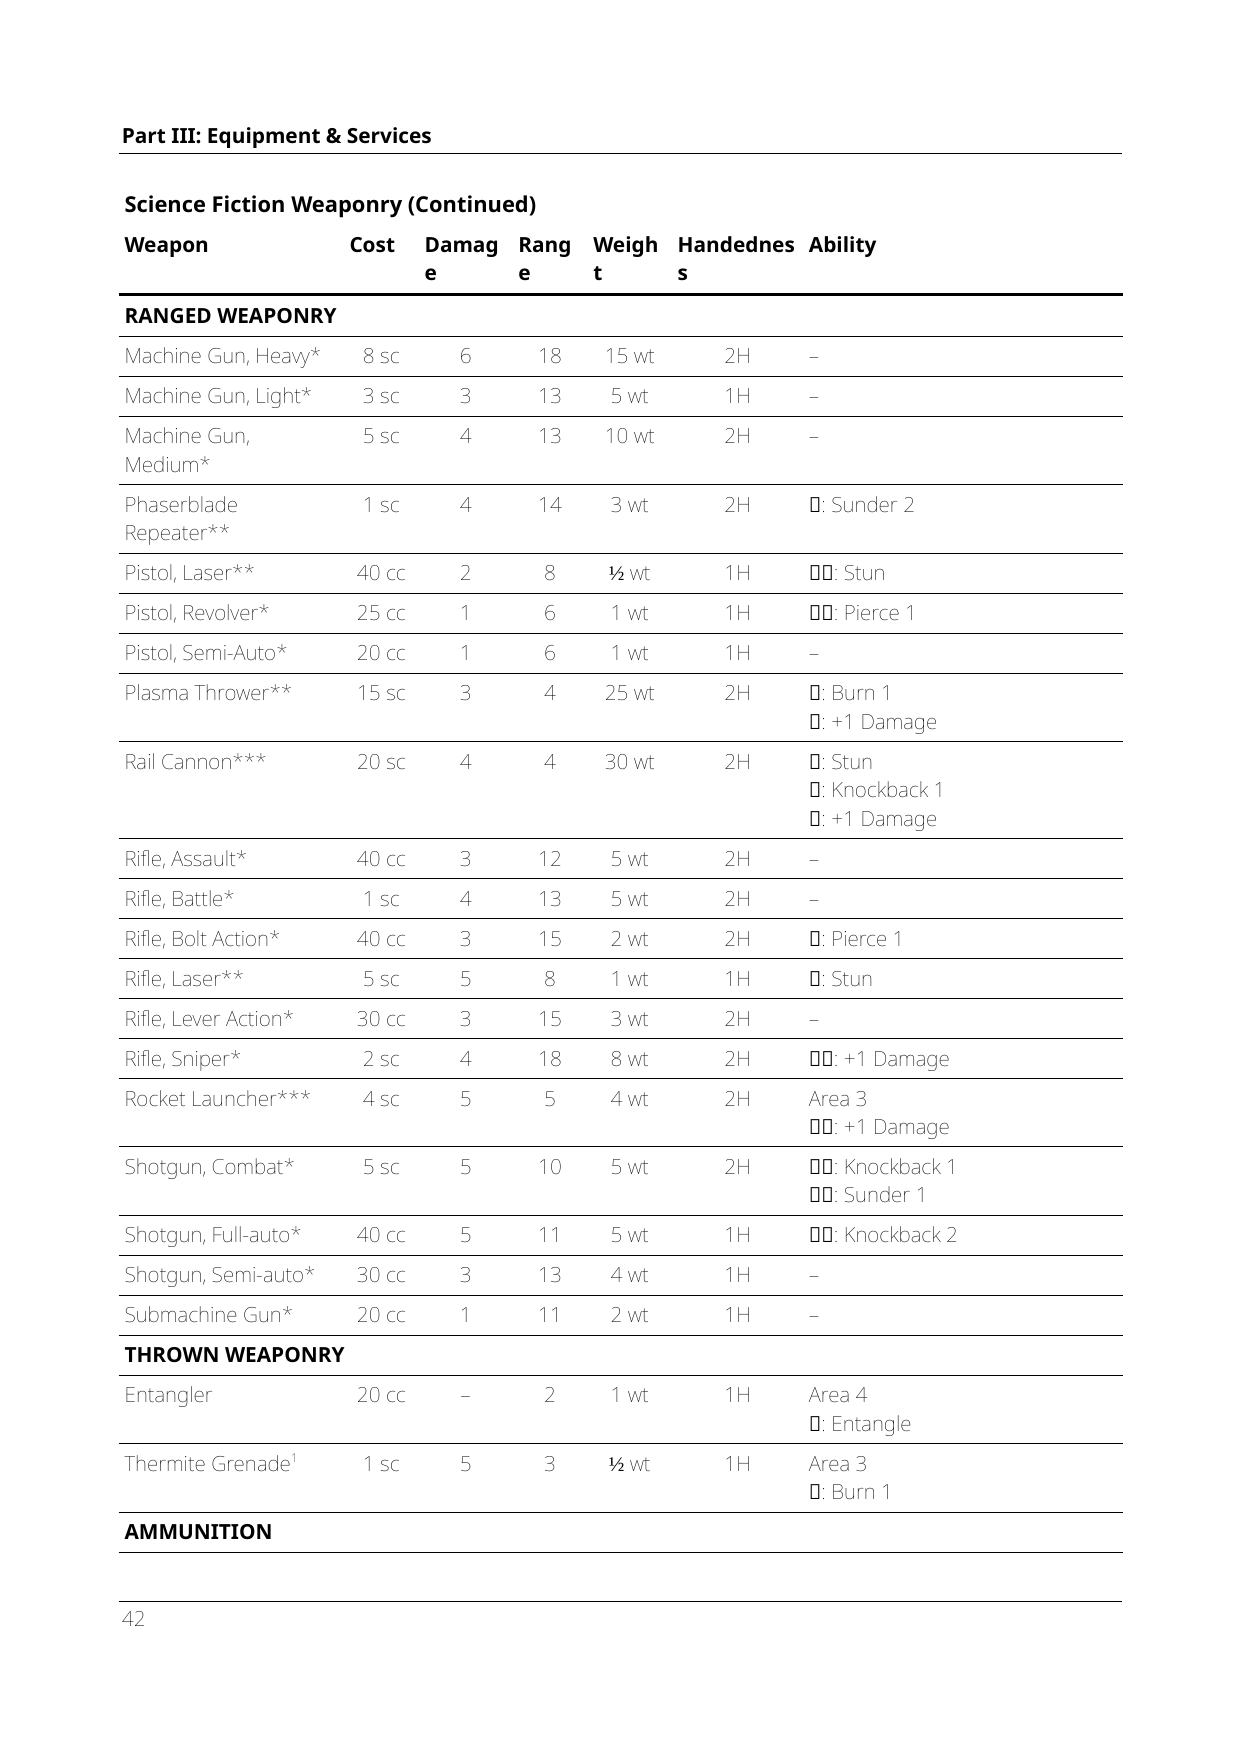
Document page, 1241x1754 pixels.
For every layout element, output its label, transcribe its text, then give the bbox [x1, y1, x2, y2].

table_cell Machine Gun, Medium* [119, 417, 343, 484]
table_cell 13 [512, 879, 587, 918]
table_cell THROWN WEAPONRY [119, 1336, 1123, 1375]
table_cell : Pierce 1 [803, 594, 1123, 633]
table_cell – [803, 337, 1123, 376]
table_cell Submachine Gun* [119, 1296, 343, 1335]
table_header Science Fiction Weaponry (Continued) [119, 183, 1123, 224]
table_cell 40 cc [344, 1216, 418, 1255]
table_cell 1 [419, 1296, 512, 1335]
table_cell 30 wt [587, 742, 672, 838]
table_cell 6 [512, 594, 587, 633]
table_cell 5 sc [344, 417, 418, 484]
table_cell 1H [672, 959, 803, 998]
table_cell 2H [672, 879, 803, 918]
table_cell Machine Gun, Heavy* [119, 337, 343, 376]
table_cell – [803, 417, 1123, 484]
table_cell 4 [419, 1039, 512, 1078]
table_cell Rifle, Lever Action* [119, 999, 343, 1038]
table_cell 2 [512, 1376, 587, 1443]
table_cell 1 wt [587, 634, 672, 673]
table_cell 20 sc [344, 742, 418, 838]
table_cell 4 wt [587, 1079, 672, 1146]
table_cell – [419, 1376, 512, 1443]
table_cell : Knockback 1 : Sunder 1 [803, 1147, 1123, 1215]
table_cell : Sunder 2 [803, 485, 1123, 553]
table_cell 14 [512, 485, 587, 553]
table_cell 6 [512, 634, 587, 673]
table_cell 40 cc [344, 919, 418, 958]
table_cell – [803, 634, 1123, 673]
table_cell 2 sc [344, 1039, 418, 1078]
table_cell 15 [512, 919, 587, 958]
table_cell 4 [419, 742, 512, 838]
table_cell 8 sc [344, 337, 418, 376]
table_cell RANGED WEAPONRY [119, 296, 1123, 336]
table_cell 3 [419, 377, 512, 416]
table_cell 4 [419, 417, 512, 484]
table_cell 3 sc [344, 377, 418, 416]
table_cell 2H [672, 919, 803, 958]
table_cell 1H [672, 1296, 803, 1335]
table_cell 13 [512, 417, 587, 484]
table_cell 5 [419, 1147, 512, 1215]
table_cell Cost [344, 224, 418, 293]
table_cell – [803, 839, 1123, 878]
table_cell 2 wt [587, 1296, 672, 1335]
table_cell Ability [803, 224, 1123, 293]
table_cell ½ wt [587, 1444, 672, 1512]
table_cell 6 [419, 337, 512, 376]
table_cell 25 cc [344, 594, 418, 633]
table_cell 5 [512, 1079, 587, 1146]
table_cell Pistol, Semi-Auto* [119, 634, 343, 673]
table_cell 1 sc [344, 879, 418, 918]
table_cell 2H [672, 1079, 803, 1146]
table_cell 8 [512, 554, 587, 593]
table_cell Handedness [672, 224, 803, 293]
table_cell 3 [419, 999, 512, 1038]
table_cell 1 sc [344, 485, 418, 553]
table_cell Phaserblade Repeater** [119, 485, 343, 553]
table_cell 5 wt [587, 839, 672, 878]
table_cell Pistol, Revolver* [119, 594, 343, 633]
table_cell 5 [419, 1079, 512, 1146]
table_cell 1H [672, 554, 803, 593]
table_cell ½ wt [587, 554, 672, 593]
table_cell Rifle, Battle* [119, 879, 343, 918]
table_cell – [803, 377, 1123, 416]
table_cell 5 sc [344, 959, 418, 998]
table_cell : Pierce 1 [803, 919, 1123, 958]
table_cell 13 [512, 377, 587, 416]
table_cell 3 [419, 1256, 512, 1295]
table_cell : Stun : Knockback 1 : +1 Damage [803, 742, 1123, 838]
table_cell 15 wt [587, 337, 672, 376]
table_cell 2H [672, 674, 803, 741]
table_cell 5 [419, 1216, 512, 1255]
table_cell 10 wt [587, 417, 672, 484]
table_cell 4 [419, 879, 512, 918]
table_cell 5 wt [587, 879, 672, 918]
table_cell 2 wt [587, 919, 672, 958]
table_cell : +1 Damage [803, 1039, 1123, 1078]
table_cell 1H [672, 634, 803, 673]
table_cell Plasma Thrower** [119, 674, 343, 741]
table_cell 1 wt [587, 1376, 672, 1443]
table_cell 2H [672, 417, 803, 484]
table_cell Range [512, 224, 587, 293]
table_cell 1H [672, 1256, 803, 1295]
table_cell Rifle, Bolt Action* [119, 919, 343, 958]
table_cell Shotgun, Combat* [119, 1147, 343, 1215]
table_cell Rifle, Assault* [119, 839, 343, 878]
table_cell 3 [419, 839, 512, 878]
table_cell 1 [419, 594, 512, 633]
table_cell 4 [512, 674, 587, 741]
table_cell – [803, 879, 1123, 918]
table_cell 5 sc [344, 1147, 418, 1215]
table_cell 1H [672, 1216, 803, 1255]
table_cell 15 [512, 999, 587, 1038]
table_cell 3 [419, 674, 512, 741]
table_cell 30 cc [344, 1256, 418, 1295]
table_cell 18 [512, 1039, 587, 1078]
table_cell – [803, 999, 1123, 1038]
table_cell 20 cc [344, 1296, 418, 1335]
table_cell 3 wt [587, 485, 672, 553]
table_cell 11 [512, 1216, 587, 1255]
table_cell 40 cc [344, 839, 418, 878]
table_cell Machine Gun, Light* [119, 377, 343, 416]
table_cell 13 [512, 1256, 587, 1295]
table_cell 10 [512, 1147, 587, 1215]
table_cell 25 wt [587, 674, 672, 741]
table_cell 20 cc [344, 634, 418, 673]
table_cell 8 wt [587, 1039, 672, 1078]
table_cell 1H [672, 594, 803, 633]
table_cell 4 [419, 485, 512, 553]
table_cell 5 wt [587, 1216, 672, 1255]
table_cell Weight [587, 224, 672, 293]
table_cell : Knockback 2 [803, 1216, 1123, 1255]
table_cell 2H [672, 1147, 803, 1215]
table_cell 1 sc [344, 1444, 418, 1512]
table_cell 2 [419, 554, 512, 593]
table_cell Pistol, Laser** [119, 554, 343, 593]
table_cell 1 wt [587, 594, 672, 633]
table_cell 4 wt [587, 1256, 672, 1295]
table_cell 2H [672, 337, 803, 376]
table_cell AMMUNITION [119, 1513, 1123, 1552]
table_cell 20 cc [344, 1376, 418, 1443]
table_cell Weapon [119, 224, 343, 293]
table_cell 1 wt [587, 959, 672, 998]
table_cell Area 3 : +1 Damage [803, 1079, 1123, 1146]
table_cell 18 [512, 337, 587, 376]
table_cell 5 wt [587, 1147, 672, 1215]
table_cell Area 4 : Entangle [803, 1376, 1123, 1443]
table_cell 5 [419, 1444, 512, 1512]
table_cell 40 cc [344, 554, 418, 593]
table_cell 30 cc [344, 999, 418, 1038]
table_cell 3 [512, 1444, 587, 1512]
table_cell Shotgun, Full-auto* [119, 1216, 343, 1255]
table_cell Damage [419, 224, 512, 293]
table_cell 5 wt [587, 377, 672, 416]
table_cell 2H [672, 1039, 803, 1078]
table_cell 8 [512, 959, 587, 998]
table_cell Rocket Launcher*** [119, 1079, 343, 1146]
table_cell 3 [419, 919, 512, 958]
table_cell 1H [672, 1376, 803, 1443]
table_cell 2H [672, 839, 803, 878]
table_cell Thermite Grenade1 [119, 1444, 343, 1512]
table_cell 15 sc [344, 674, 418, 741]
table_cell 2H [672, 999, 803, 1038]
table_cell 3 wt [587, 999, 672, 1038]
table_cell 12 [512, 839, 587, 878]
table_cell 11 [512, 1296, 587, 1335]
table_cell : Stun [803, 554, 1123, 593]
table_cell Rifle, Laser** [119, 959, 343, 998]
table_cell Entangler [119, 1376, 343, 1443]
table_cell 2H [672, 742, 803, 838]
table_cell 1H [672, 1444, 803, 1512]
table_cell 4 sc [344, 1079, 418, 1146]
table_cell 1H [672, 377, 803, 416]
table_cell 5 [419, 959, 512, 998]
table_cell 2H [672, 485, 803, 553]
table_cell Rail Cannon*** [119, 742, 343, 838]
table_cell : Burn 1 : +1 Damage [803, 674, 1123, 741]
table_cell – [803, 1256, 1123, 1295]
table_cell Shotgun, Semi-auto* [119, 1256, 343, 1295]
table_cell : Stun [803, 959, 1123, 998]
table_cell – [803, 1296, 1123, 1335]
table_cell Area 3 : Burn 1 [803, 1444, 1123, 1512]
table_cell Rifle, Sniper* [119, 1039, 343, 1078]
table_cell 1 [419, 634, 512, 673]
table_cell 4 [512, 742, 587, 838]
